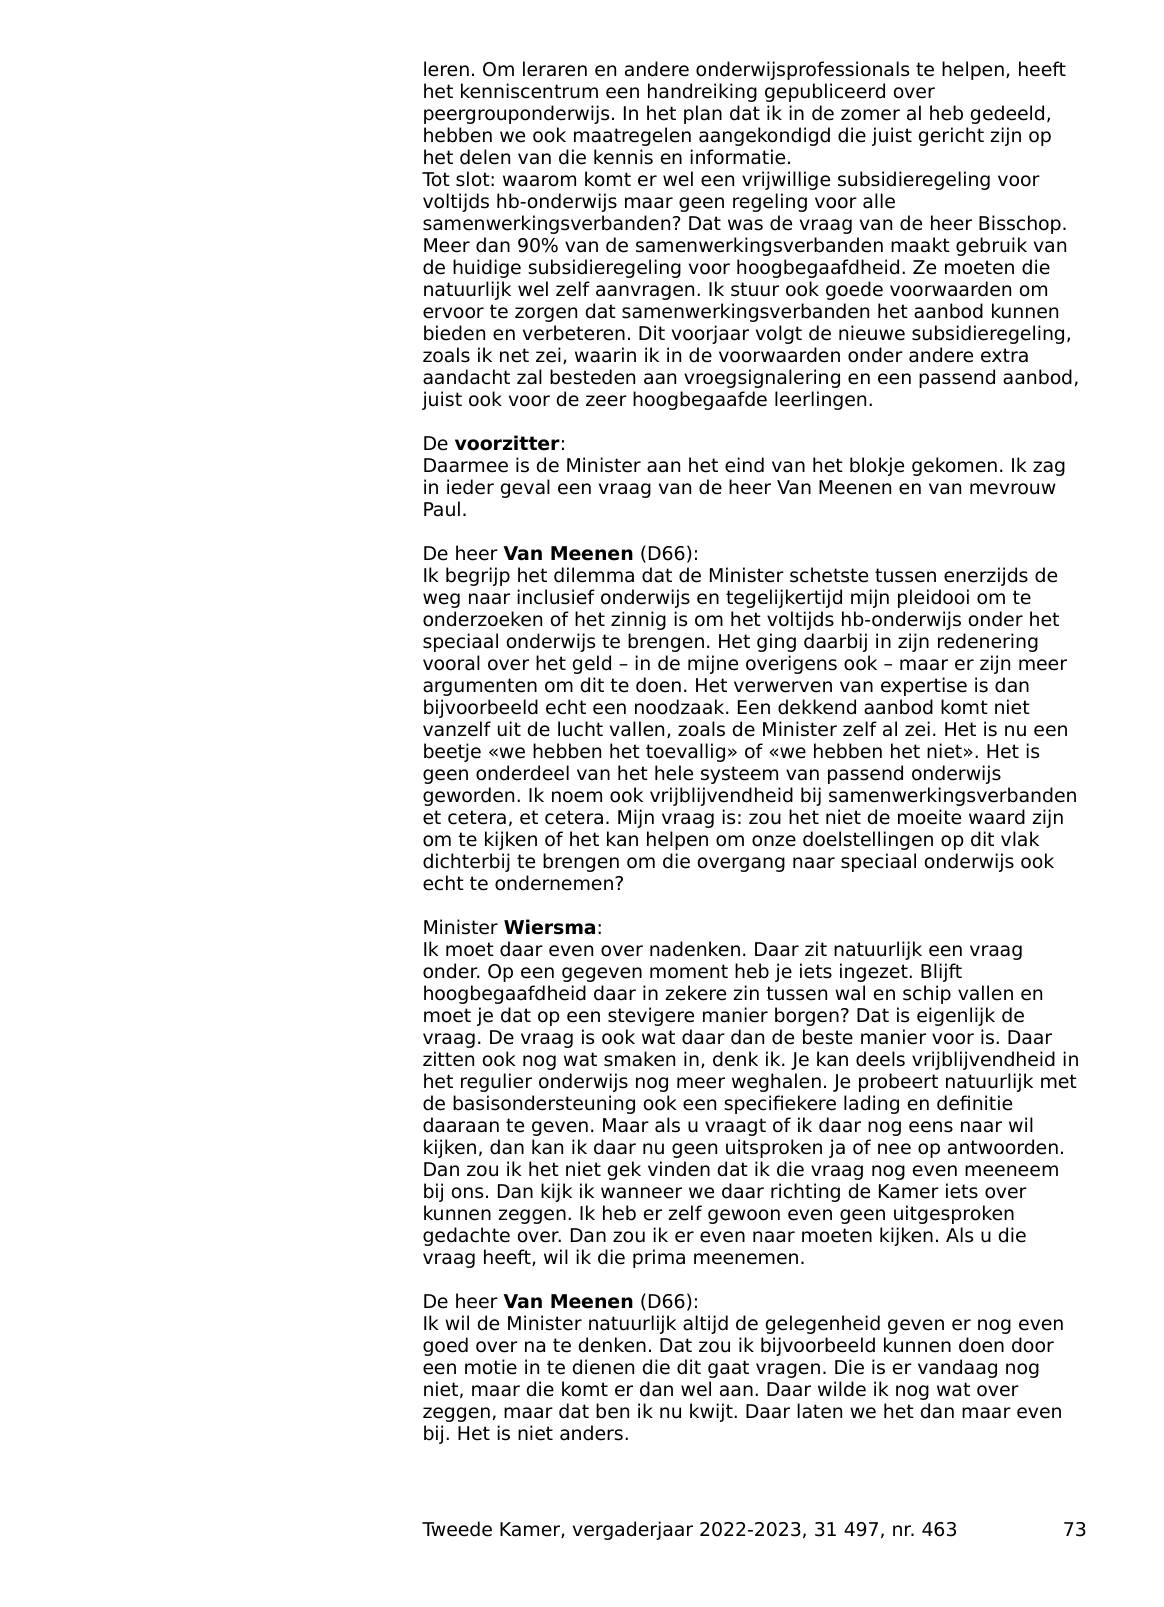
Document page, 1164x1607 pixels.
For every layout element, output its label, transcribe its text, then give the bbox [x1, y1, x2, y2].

text De heer Van Meenen (D66): [422, 1291, 1087, 1313]
text Ik begrijp het dilemma dat de Minister schetste tussen enerzijds de weg naar inclusief onderwijs en tegelijkertijd mijn pleidooi om te onderzoeken of het zinnig is om het voltijds hb-onderwijs onder het speciaal onderwijs te brengen. Het ging daarbij in zijn redenering vooral over het geld – in de mijne overigens ook – maar er zijn meer argumenten om dit te doen. Het verwerven van expertise is dan bijvoorbeeld echt een noodzaak. Een dekkend aanbod komt niet vanzelf uit de lucht vallen, zoals de Minister zelf al zei. Het is nu een beetje «we hebben het toevallig» of «we hebben het niet». Het is geen onderdeel van het hele systeem van passend onderwijs geworden. Ik noem ook vrijblijvendheid bij samenwerkingsverbanden et cetera, et cetera. Mijn vraag is: zou het niet de moeite waard zijn om te kijken of het kan helpen om onze doelstellingen op dit vlak dichterbij te brengen om die overgang naar speciaal onderwijs ook echt te ondernemen? [422, 565, 1087, 895]
text Tot slot: waarom komt er wel een vrijwillige subsidieregeling voor voltijds hb-onderwijs maar geen regeling voor alle samenwerkingsverbanden? Dat was de vraag van de heer Bisschop. Meer dan 90% van de samenwerkingsverbanden maakt gebruik van de huidige subsidieregeling voor hoogbegaafdheid. Ze moeten die natuurlijk wel zelf aanvragen. Ik stuur ook goede voorwaarden om ervoor te zorgen dat samenwerkingsverbanden het aanbod kunnen bieden en verbeteren. Dit voorjaar volgt de nieuwe subsidieregeling, zoals ik net zei, waarin ik in de voorwaarden onder andere extra aandacht zal besteden aan vroegsignalering en een passend aanbod, juist ook voor de zeer hoogbegaafde leerlingen. [422, 169, 1087, 411]
text Minister Wiersma: [422, 917, 1087, 939]
text De voorzitter: [422, 433, 1087, 455]
text Daarmee is de Minister aan het eind van het blokje gekomen. Ik zag in ieder geval een vraag van de heer Van Meenen en van mevrouw Paul. [422, 455, 1087, 521]
text leren. Om leraren en andere onderwijsprofessionals te helpen, heeft het kenniscentrum een handreiking gepubliceerd over peergrouponderwijs. In het plan dat ik in de zomer al heb gedeeld, hebben we ook maatregelen aangekondigd die juist gericht zijn op het delen van die kennis en informatie. [422, 59, 1087, 169]
text De heer Van Meenen (D66): [422, 543, 1087, 565]
text Ik wil de Minister natuurlijk altijd de gelegenheid geven er nog even goed over na te denken. Dat zou ik bijvoorbeeld kunnen doen door een motie in te dienen die dit gaat vragen. Die is er vandaag nog niet, maar die komt er dan wel aan. Daar wilde ik nog wat over zeggen, maar dat ben ik nu kwijt. Daar laten we het dan maar even bij. Het is niet anders. [422, 1313, 1087, 1444]
text Ik moet daar even over nadenken. Daar zit natuurlijk een vraag onder. Op een gegeven moment heb je iets ingezet. Blijft hoogbegaafdheid daar in zekere zin tussen wal en schip vallen en moet je dat op een stevigere manier borgen? Dat is eigenlijk de vraag. De vraag is ook wat daar dan de beste manier voor is. Daar zitten ook nog wat smaken in, denk ik. Je kan deels vrijblijvendheid in het regulier onderwijs nog meer weghalen. Je probeert natuurlijk met de basisondersteuning ook een specifiekere lading en definitie daaraan te geven. Maar als u vraagt of ik daar nog eens naar wil kijken, dan kan ik daar nu geen uitsproken ja of nee op antwoorden. Dan zou ik het niet gek vinden dat ik die vraag nog even meeneem bij ons. Dan kijk ik wanneer we daar richting de Kamer iets over kunnen zeggen. Ik heb er zelf gewoon even geen uitgesproken gedachte over. Dan zou ik er even naar moeten kijken. Als u die vraag heeft, wil ik die prima meenemen. [422, 939, 1087, 1268]
